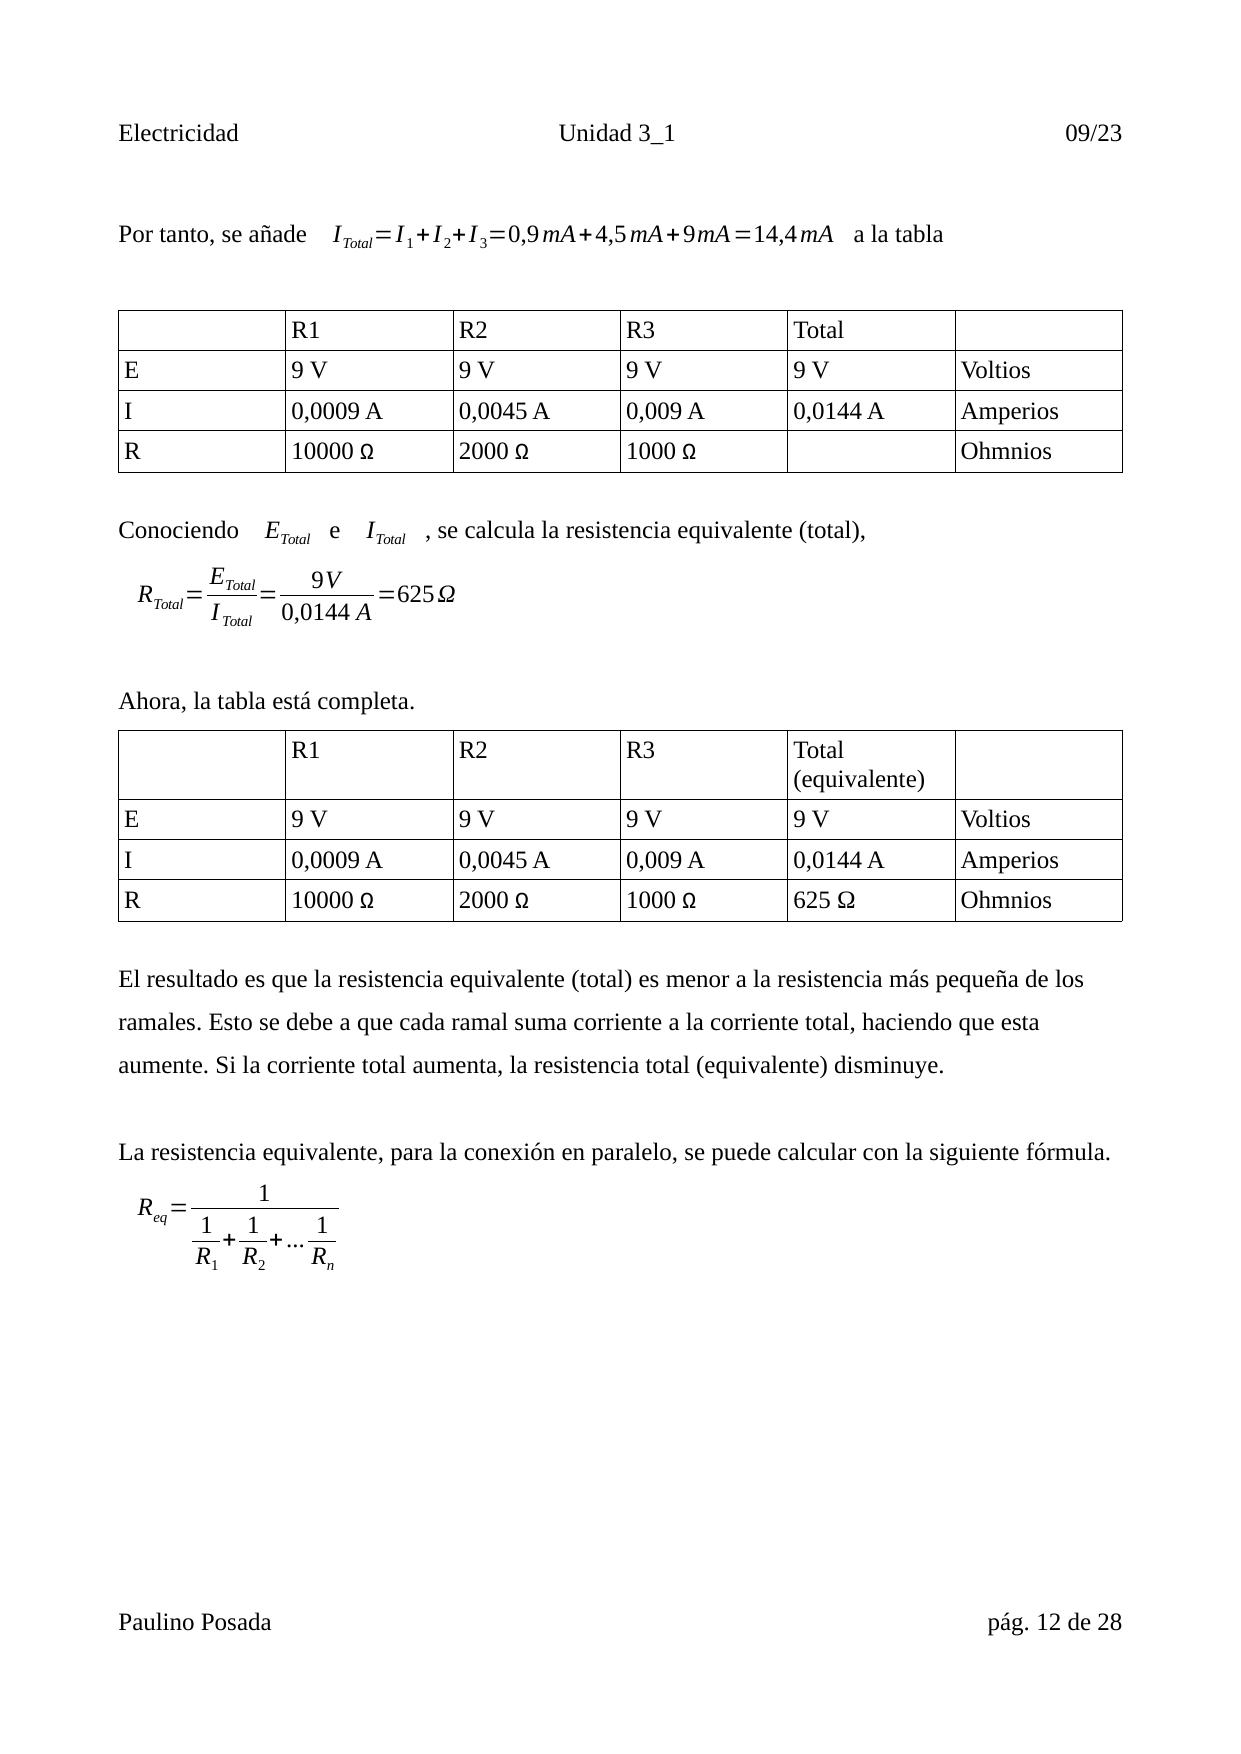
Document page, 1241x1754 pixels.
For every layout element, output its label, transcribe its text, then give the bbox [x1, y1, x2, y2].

table_cell 0,009 A [621, 391, 787, 430]
table_cell 0,009 A [621, 840, 787, 879]
table_cell Amperios [956, 391, 1122, 430]
table_cell 0,0144 A [788, 840, 955, 879]
table_cell Voltios [956, 800, 1122, 839]
table_header R1 [286, 731, 453, 798]
table_cell 9 V [286, 351, 453, 390]
table_cell I [119, 391, 285, 430]
table_cell 0,0144 A [788, 391, 955, 430]
table_header [956, 731, 1122, 798]
table_cell 0,0009 A [286, 391, 453, 430]
table_cell E [119, 800, 285, 839]
table_cell 9 V [621, 351, 787, 390]
table_header R3 [621, 731, 787, 798]
table_cell 1000 Ω [621, 880, 787, 921]
text Ahora, la tabla está completa. [118, 686, 1122, 715]
text El resultado es que la resistencia equivalente (total) es menor a la resistencia más pequeña de los ramales. Esto se debe a que cada ramal suma corriente a la corriente total, haciendo que esta aumente. Si la corriente total aumenta, la resistencia total (equivalente) disminuye. [118, 964, 1122, 1079]
table_cell 9 V [788, 351, 955, 390]
table_cell 625 Ω [788, 880, 955, 921]
table_header R2 [454, 731, 620, 798]
table_cell 0,0045 A [454, 391, 620, 430]
text Por tanto, se añade a la tabla [118, 219, 1122, 252]
table_header R2 [454, 311, 620, 350]
table_cell 0,0009 A [286, 840, 453, 879]
table_cell 10000 Ω [286, 880, 453, 921]
table_cell Voltios [956, 351, 1122, 390]
table_cell R [119, 431, 285, 472]
table_cell E [119, 351, 285, 390]
table_cell 9 V [454, 351, 620, 390]
table_header [119, 731, 285, 798]
table_cell 9 V [788, 800, 955, 839]
table_cell Ohmnios [956, 880, 1122, 921]
text Conociendo e , se calcula la resistencia equivalente (total), [118, 515, 1122, 629]
table_cell 0,0045 A [454, 840, 620, 879]
table_header [956, 311, 1122, 350]
table_cell I [119, 840, 285, 879]
table_cell 2000 Ω [454, 431, 620, 472]
table_cell 1000 Ω [621, 431, 787, 472]
table_cell 9 V [621, 800, 787, 839]
table_cell Amperios [956, 840, 1122, 879]
table_cell 9 V [286, 800, 453, 839]
table_header [119, 311, 285, 350]
table_header R1 [286, 311, 453, 350]
table_cell Ohmnios [956, 431, 1122, 472]
table_cell 9 V [454, 800, 620, 839]
table_cell 10000 Ω [286, 431, 453, 472]
table_header Total [788, 311, 955, 350]
table_cell 2000 Ω [454, 880, 620, 921]
table_cell R [119, 880, 285, 921]
table_cell [788, 431, 955, 472]
text La resistencia equivalente, para la conexión en paralelo, se puede calcular con la siguiente fórmula. [118, 1137, 1122, 1165]
table_header Total (equivalente) [788, 731, 955, 798]
table_header R3 [621, 311, 787, 350]
